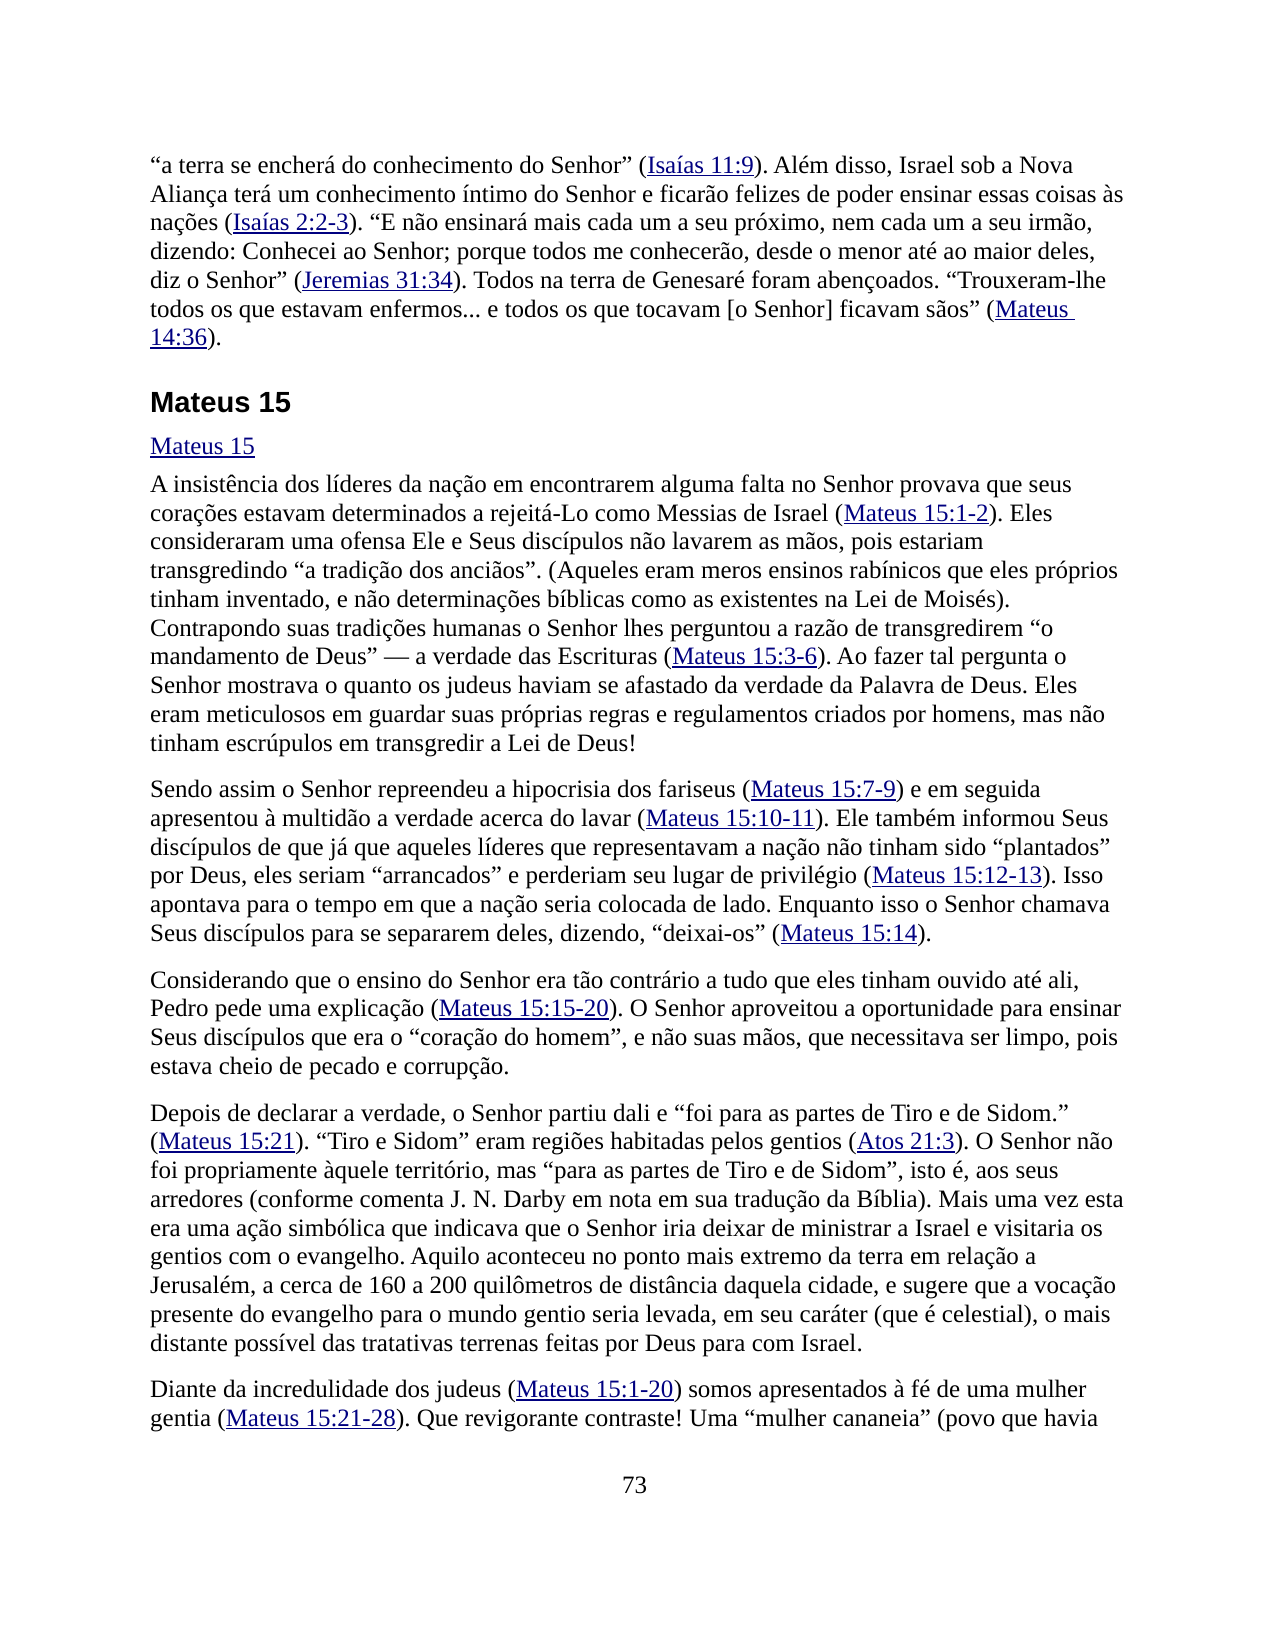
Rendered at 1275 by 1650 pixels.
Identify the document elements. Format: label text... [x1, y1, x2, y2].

text Sendo assim o Senhor repreendeu a hipocrisia dos fariseus (Mateus 15:7-9) e em seguida apresentou à multidão a verdade acerca do lavar (Mateus 15:10-11). Ele também informou Seus discípulos de que já que aqueles líderes que representavam a nação não tinham sido “plantados” por Deus, eles seriam “arrancados” e perderiam seu lugar de privilégio (Mateus 15:12-13). Isso apontava para o tempo em que a nação seria colocada de lado. Enquanto isso o Senhor chamava Seus discípulos para se separarem deles, dizendo, “deixai-os” (Mateus 15:14). [150, 774, 1125, 947]
text Mateus 15 [150, 431, 1125, 460]
text Depois de declarar a verdade, o Senhor partiu dali e “foi para as partes de Tiro e de Sidom.” (Mateus 15:21). “Tiro e Sidom” eram regiões habitadas pelos gentios (Atos 21:3). O Senhor não foi propriamente àquele território, mas “para as partes de Tiro e de Sidom”, isto é, aos seus arredores (conforme comenta J. N. Darby em nota em sua tradução da Bíblia). Mais uma vez esta era uma ação simbólica que indicava que o Senhor iria deixar de ministrar a Israel e visitaria os gentios com o evangelho. Aquilo aconteceu no ponto mais extremo da terra em relação a Jerusalém, a cerca de 160 a 200 quilômetros de distância daquela cidade, e sugere que a vocação presente do evangelho para o mundo gentio seria levada, em seu caráter (que é celestial), o mais distante possível das tratativas terrenas feitas por Deus para com Israel. [150, 1098, 1125, 1356]
subtitle Mateus 15 [150, 385, 1125, 419]
text Diante da incredulidade dos judeus (Mateus 15:1-20) somos apresentados à fé de uma mulher gentia (Mateus 15:21-28). Que revigorante contraste! Uma “mulher cananeia” (povo que havia [150, 1374, 1125, 1432]
text A insistência dos líderes da nação em encontrarem alguma falta no Senhor provava que seus corações estavam determinados a rejeitá-Lo como Messias de Israel (Mateus 15:1-2). Eles consideraram uma ofensa Ele e Seus discípulos não lavarem as mãos, pois estariam transgredindo “a tradição dos anciãos”. (Aqueles eram meros ensinos rabínicos que eles próprios tinham inventado, e não determinações bíblicas como as existentes na Lei de Moisés). Contrapondo suas tradições humanas o Senhor lhes perguntou a razão de transgredirem “o mandamento de Deus” — a verdade das Escrituras (Mateus 15:3-6). Ao fazer tal pergunta o Senhor mostrava o quanto os judeus haviam se afastado da verdade da Palavra de Deus. Eles eram meticulosos em guardar suas próprias regras e regulamentos criados por homens, mas não tinham escrúpulos em transgredir a Lei de Deus! [150, 469, 1125, 756]
text “a terra se encherá do conhecimento do Senhor” (Isaías 11:9). Além disso, Israel sob a Nova Aliança terá um conhecimento íntimo do Senhor e ficarão felizes de poder ensinar essas coisas às nações (Isaías 2:2-3). “E não ensinará mais cada um a seu próximo, nem cada um a seu irmão, dizendo: Conhecei ao Senhor; porque todos me conhecerão, desde o menor até ao maior deles, diz o Senhor” (Jeremias 31:34). Todos na terra de Genesaré foram abençoados. “Trouxeram-lhe todos os que estavam enfermos... e todos os que tocavam [o Senhor] ficavam sãos” (Mateus 14:36). [150, 150, 1125, 351]
text Considerando que o ensino do Senhor era tão contrário a tudo que eles tinham ouvido até ali, Pedro pede uma explicação (Mateus 15:15-20). O Senhor aproveitou a oportunidade para ensinar Seus discípulos que era o “coração do homem”, e não suas mãos, que necessitava ser limpo, pois estava cheio de pecado e corrupção. [150, 965, 1125, 1080]
